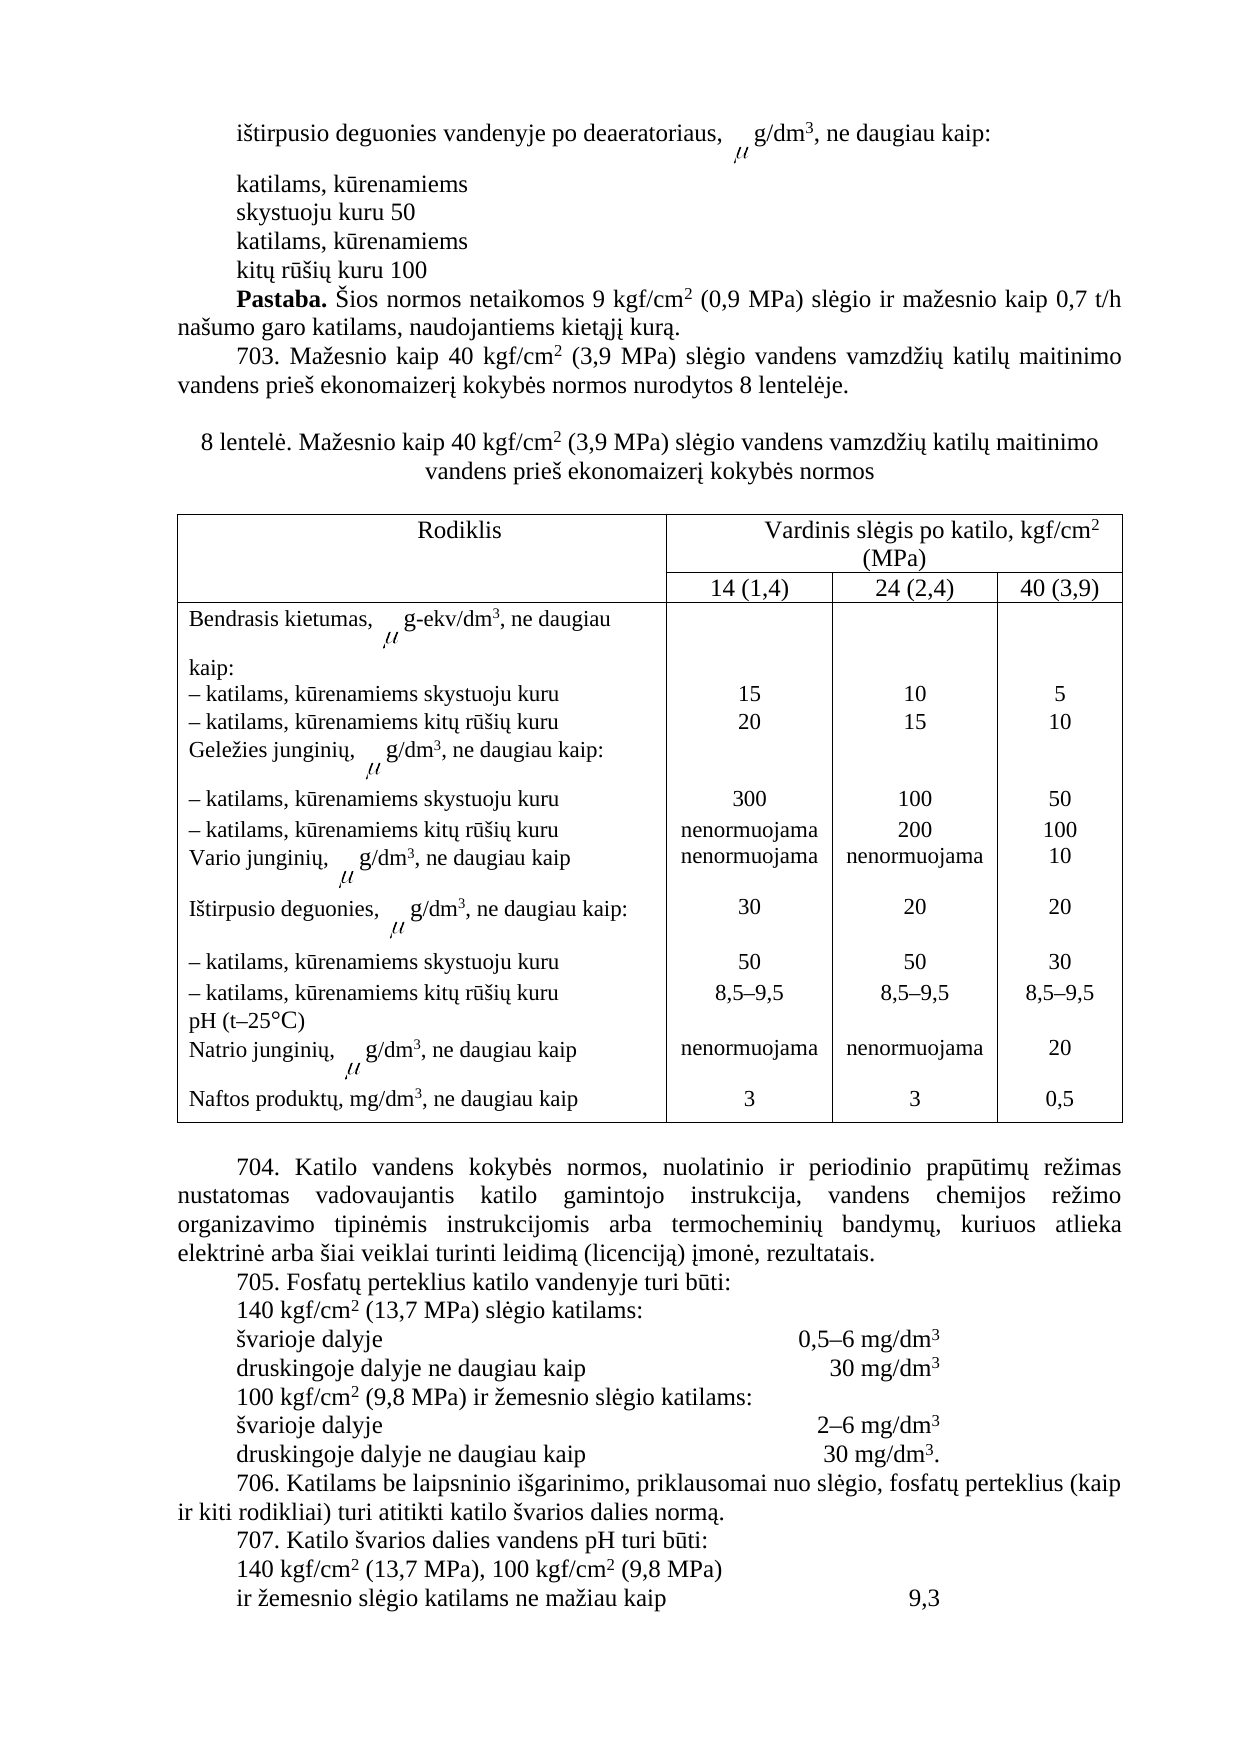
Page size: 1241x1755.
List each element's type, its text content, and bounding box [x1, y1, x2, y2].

table_cell 50 [667, 948, 832, 979]
table_cell – katilams, kūrenamiems kitų rūšių kuru [178, 708, 666, 734]
text švarioje dalyje 0,5–6 mg/dm3 [177, 1324, 1122, 1353]
table_cell – katilams, kūrenamiems kitų rūšių kuru [178, 816, 666, 842]
table_cell 20 [667, 708, 832, 734]
text 707. Katilo švarios dalies vandens pH turi būti: [177, 1526, 1122, 1554]
text skystuoju kuru 50 [177, 197, 1122, 226]
table_cell 20 [833, 893, 997, 948]
table_cell Naftos produktų, mg/dm3, ne daugiau kaip [178, 1085, 666, 1122]
table_cell [998, 734, 1122, 785]
table_cell 50 [998, 785, 1122, 816]
text druskingoje dalyje ne daugiau kaip 30 mg/dm3. [177, 1439, 1122, 1468]
table_cell 10 [833, 680, 997, 708]
table_cell 24 (2,4) [833, 573, 997, 602]
text 140 kgf/cm2 (13,7 MPa) slėgio katilams: [177, 1296, 1122, 1324]
table_cell Geležies junginių, miug/dm3, ne daugiau kaip: [178, 734, 666, 785]
table_cell – katilams, kūrenamiems kitų rūšių kuru pH (t–25°C) [178, 979, 666, 1034]
table_cell 100 [998, 816, 1122, 842]
text Pastaba. Šios normos netaikomos 9 kgf/cm2 (0,9 MPa) slėgio ir mažesnio kaip 0,7 t/h našumo garo katilams, naudojantiems kietąjį kurą. [177, 284, 1122, 341]
table_cell 14 (1,4) [667, 573, 832, 602]
text katilams, kūrenamiems [177, 226, 1122, 255]
table_cell nenormuojama [667, 816, 832, 842]
table_cell [667, 603, 832, 680]
table_cell 15 [667, 680, 832, 708]
table_cell 20 [998, 893, 1122, 948]
table_cell Natrio junginių, miug/dm3, ne daugiau kaip [178, 1034, 666, 1084]
table_cell 5 [998, 680, 1122, 708]
text 100 kgf/cm2 (9,8 MPa) ir žemesnio slėgio katilams: [177, 1382, 1122, 1411]
table_cell – katilams, kūrenamiems skystuoju kuru [178, 680, 666, 708]
text kitų rūšių kuru 100 [177, 255, 1122, 284]
table_cell nenormuojama [667, 1034, 832, 1084]
table_cell 15 [833, 708, 997, 734]
table_cell 50 [833, 948, 997, 979]
table_cell 8,5–9,5 [998, 979, 1122, 1034]
table_cell 0,5 [998, 1085, 1122, 1122]
table_cell 200 [833, 816, 997, 842]
text 704. Katilo vandens kokybės normos, nuolatinio ir periodinio prapūtimų režimas nustatomas vadovaujantis katilo gamintojo instrukcija, vandens chemijos režimo organizavimo tipinėmis instrukcijomis arba termocheminių bandymų, kuriuos atlieka elektrinė arba šiai veiklai turinti leidimą (licenciją) įmonė, rezultatais. [177, 1152, 1122, 1267]
table_cell – katilams, kūrenamiems skystuoju kuru [178, 948, 666, 979]
table_cell [667, 734, 832, 785]
text ir žemesnio slėgio katilams ne mažiau kaip 9,3 [177, 1583, 1122, 1612]
text katilams, kūrenamiems [177, 169, 1122, 197]
table_cell [833, 734, 997, 785]
table_header Vardinis slėgis po katilo, kgf/cm2 (MPa) [667, 515, 1122, 572]
text 8 lentelė. Mažesnio kaip 40 kgf/cm2 (3,9 MPa) slėgio vandens vamzdžių katilų maitinimo vandens prieš ekonomaizerį kokybės normos [177, 427, 1122, 485]
table_cell Bendrasis kietumas, miug-ekv/dm3, ne daugiau kaip: [178, 603, 666, 680]
table_cell nenormuojama [833, 843, 997, 893]
table_cell nenormuojama [833, 1034, 997, 1084]
table_cell 10 [998, 843, 1122, 893]
table_cell Ištirpusio deguonies, miug/dm3, ne daugiau kaip: [178, 893, 666, 948]
text 706. Katilams be laipsninio išgarinimo, priklausomai nuo slėgio, fosfatų perteklius (kaip ir kiti rodikliai) turi atitikti katilo švarios dalies normą. [177, 1468, 1122, 1526]
text 140 kgf/cm2 (13,7 MPa), 100 kgf/cm2 (9,8 MPa) [177, 1554, 1122, 1583]
text 703. Mažesnio kaip 40 kgf/cm2 (3,9 MPa) slėgio vandens vamzdžių katilų maitinimo vandens prieš ekonomaizerį kokybės normos nurodytos 8 lentelėje. [177, 341, 1122, 399]
text 705. Fosfatų perteklius katilo vandenyje turi būti: [177, 1267, 1122, 1296]
text švarioje dalyje 2–6 mg/dm3 [177, 1411, 1122, 1439]
table_cell 8,5–9,5 [833, 979, 997, 1034]
table_cell 10 [998, 708, 1122, 734]
table_cell [998, 603, 1122, 680]
table_cell 300 [667, 785, 832, 816]
table_cell nenormuojama [667, 843, 832, 893]
table_cell 30 [998, 948, 1122, 979]
text druskingoje dalyje ne daugiau kaip 30 mg/dm3 [177, 1353, 1122, 1382]
text ištirpusio deguonies vandenyje po deaeratoriaus, miug/dm3, ne daugiau kaip: [177, 118, 1122, 169]
table_cell Vario junginių, miug/dm3, ne daugiau kaip [178, 843, 666, 893]
table_cell 20 [998, 1034, 1122, 1084]
table_cell 40 (3,9) [998, 573, 1122, 602]
table_cell 3 [833, 1085, 997, 1122]
table_cell 3 [667, 1085, 832, 1122]
table_header Rodiklis [178, 515, 666, 602]
table_cell – katilams, kūrenamiems skystuoju kuru [178, 785, 666, 816]
table_cell [833, 603, 997, 680]
table_cell 8,5–9,5 [667, 979, 832, 1034]
table_cell 30 [667, 893, 832, 948]
table_cell 100 [833, 785, 997, 816]
